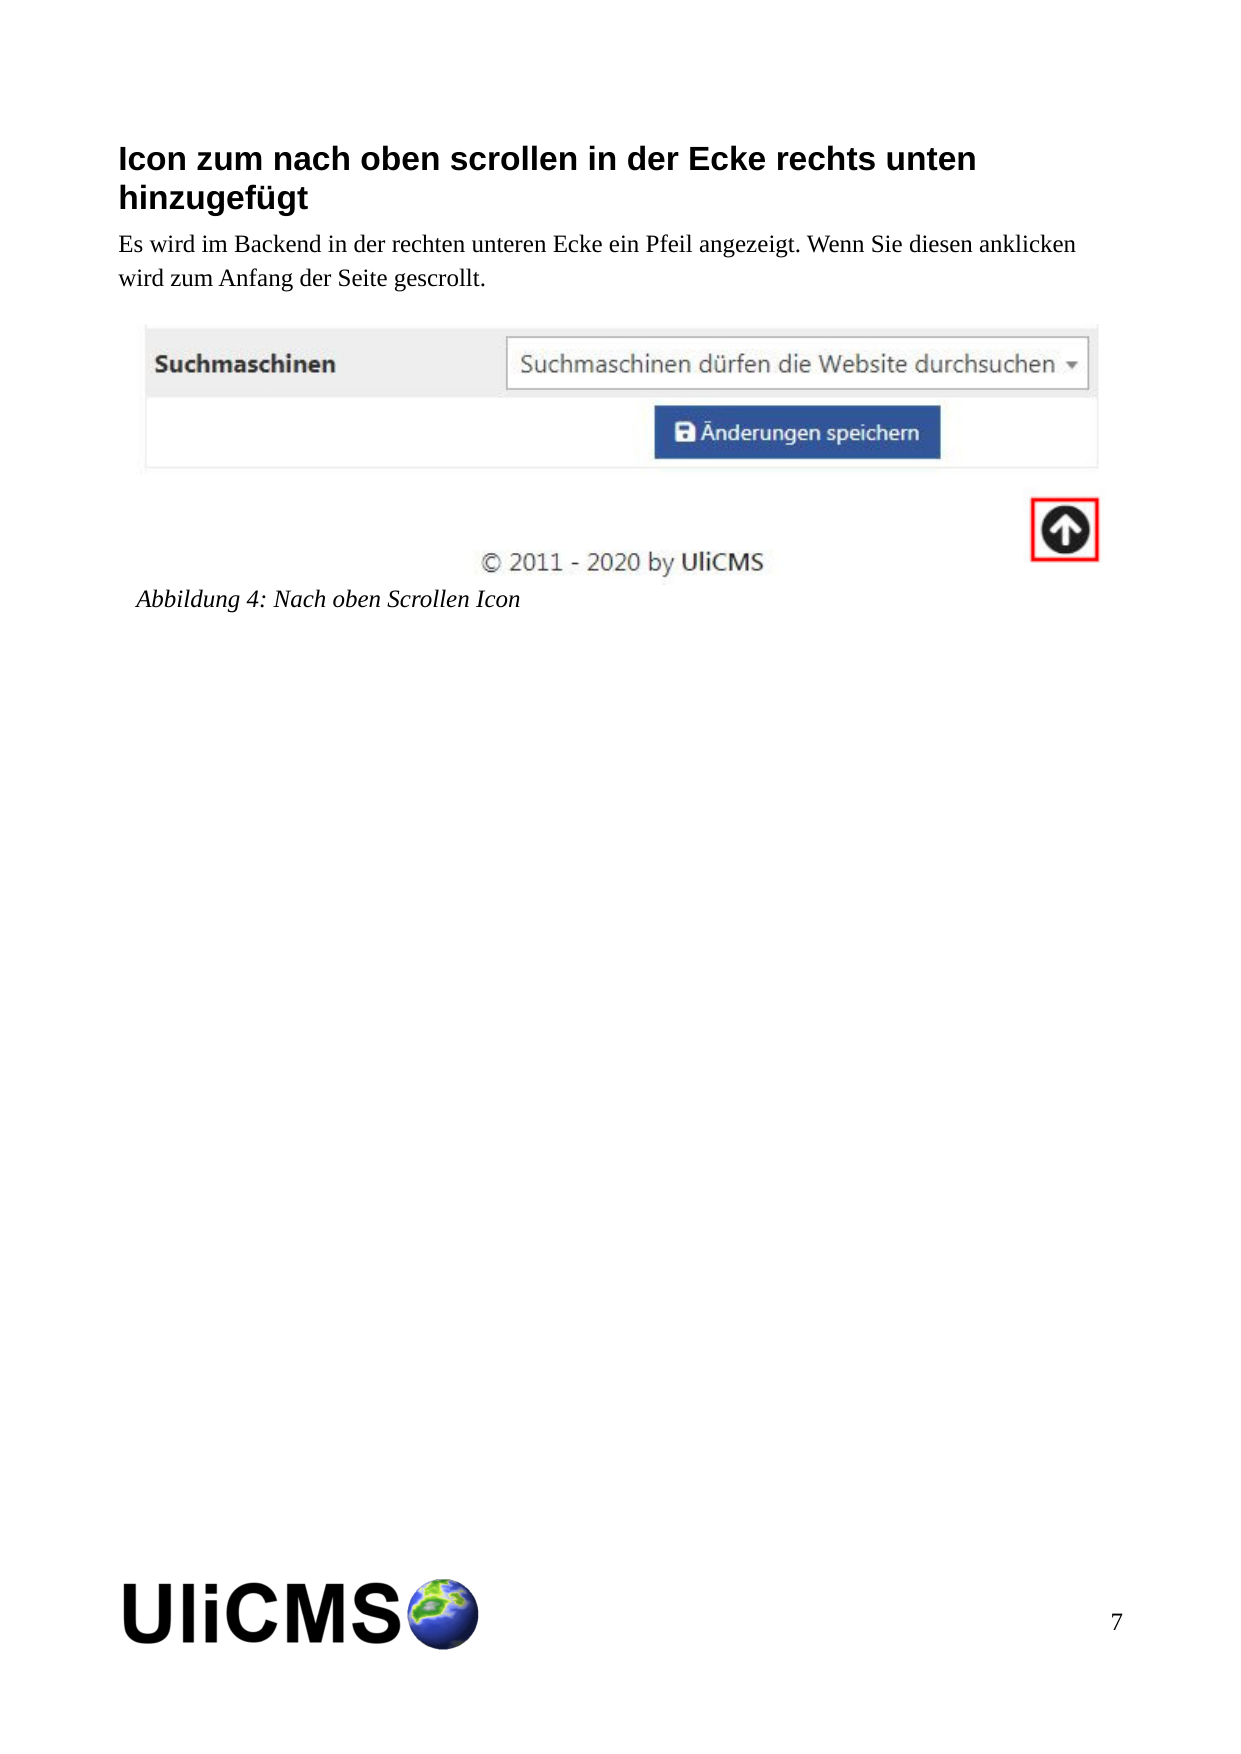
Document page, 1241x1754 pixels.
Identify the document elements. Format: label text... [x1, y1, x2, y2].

text Es wird im Backend in der rechten unteren Ecke ein Pfeil angezeigt. Wenn Sie diesen anklicken wird zum Anfang der Seite gescrollt. [118, 229, 1123, 292]
picture [136, 324, 1105, 585]
subtitle Icon zum nach oben scrollen in der Ecke rechts unten hinzugefügt [118, 139, 1123, 216]
text Abbildung 4: Nach oben Scrollen Icon [136, 585, 1105, 613]
picture [118, 1578, 479, 1652]
